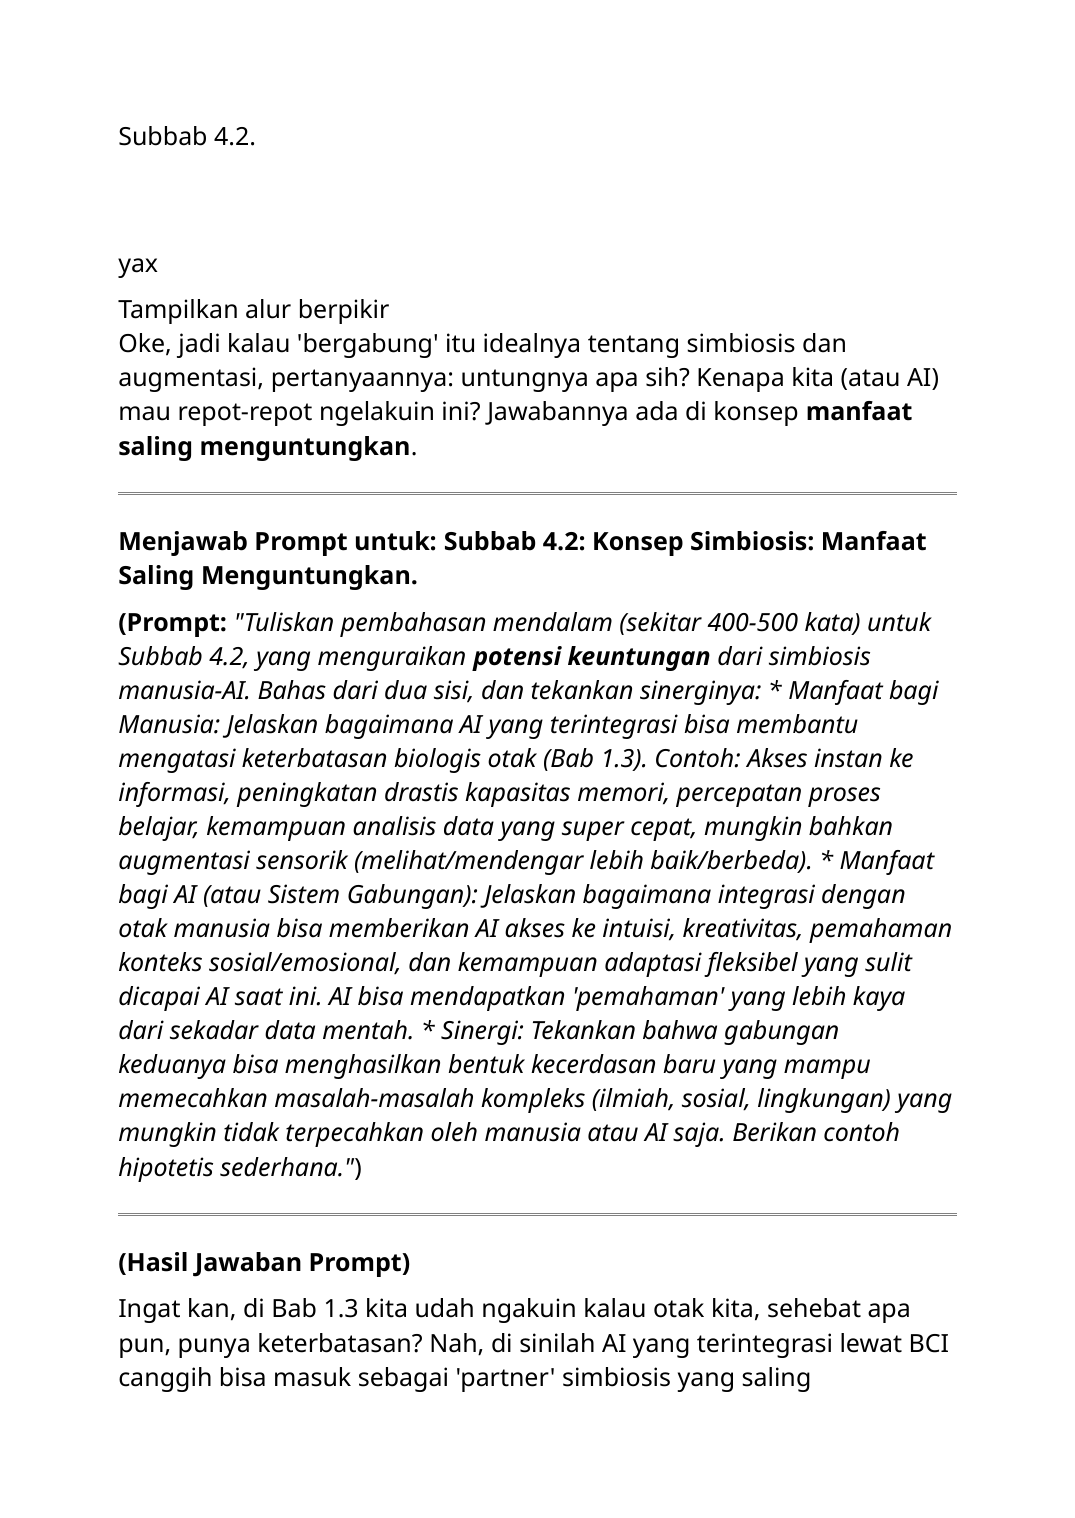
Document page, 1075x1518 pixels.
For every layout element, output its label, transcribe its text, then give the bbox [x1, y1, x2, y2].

text Tampilkan alur berpikir [118, 292, 957, 326]
text Oke, jadi kalau 'bergabung' itu idealnya tentang simbiosis dan augmentasi, pertanyaannya: untungnya apa sih? Kenapa kita (atau AI) mau repot-repot ngelakuin ini? Jawabannya ada di konsep manfaat saling menguntungkan. [118, 326, 957, 462]
text Subbab 4.2. [118, 118, 957, 152]
text Ingat kan, di Bab 1.3 kita udah ngakuin kalau otak kita, sehebat apa pun, punya keterbatasan? Nah, di sinilah AI yang terintegrasi lewat BCI canggih bisa masuk sebagai 'partner' simbiosis yang saling [118, 1291, 957, 1393]
text yax [118, 245, 957, 279]
text (Prompt: "Tuliskan pembahasan mendalam (sekitar 400-500 kata) untuk Subbab 4.2, yang menguraikan potensi keuntungan dari simbiosis manusia-AI. Bahas dari dua sisi, dan tekankan sinerginya: * Manfaat bagi Manusia: Jelaskan bagaimana AI yang terintegrasi bisa membantu mengatasi keterbatasan biologis otak (Bab 1.3). Contoh: Akses instan ke informasi, peningkatan drastis kapasitas memori, percepatan proses belajar, kemampuan analisis data yang super cepat, mungkin bahkan augmentasi sensorik (melihat/mendengar lebih baik/berbeda). * Manfaat bagi AI (atau Sistem Gabungan): Jelaskan bagaimana integrasi dengan otak manusia bisa memberikan AI akses ke intuisi, kreativitas, pemahaman konteks sosial/emosional, dan kemampuan adaptasi fleksibel yang sulit dicapai AI saat ini. AI bisa mendapatkan 'pemahaman' yang lebih kaya dari sekadar data mentah. * Sinergi: Tekankan bahwa gabungan keduanya bisa menghasilkan bentuk kecerdasan baru yang mampu memecahkan masalah-masalah kompleks (ilmiah, sosial, lingkungan) yang mungkin tidak terpecahkan oleh manusia atau AI saja. Berikan contoh hipotetis sederhana.") [118, 604, 957, 1183]
text (Hasil Jawaban Prompt) [118, 1244, 957, 1279]
text Menjawab Prompt untuk: Subbab 4.2: Konsep Simbiosis: Manfaat Saling Menguntungkan. [118, 523, 957, 592]
